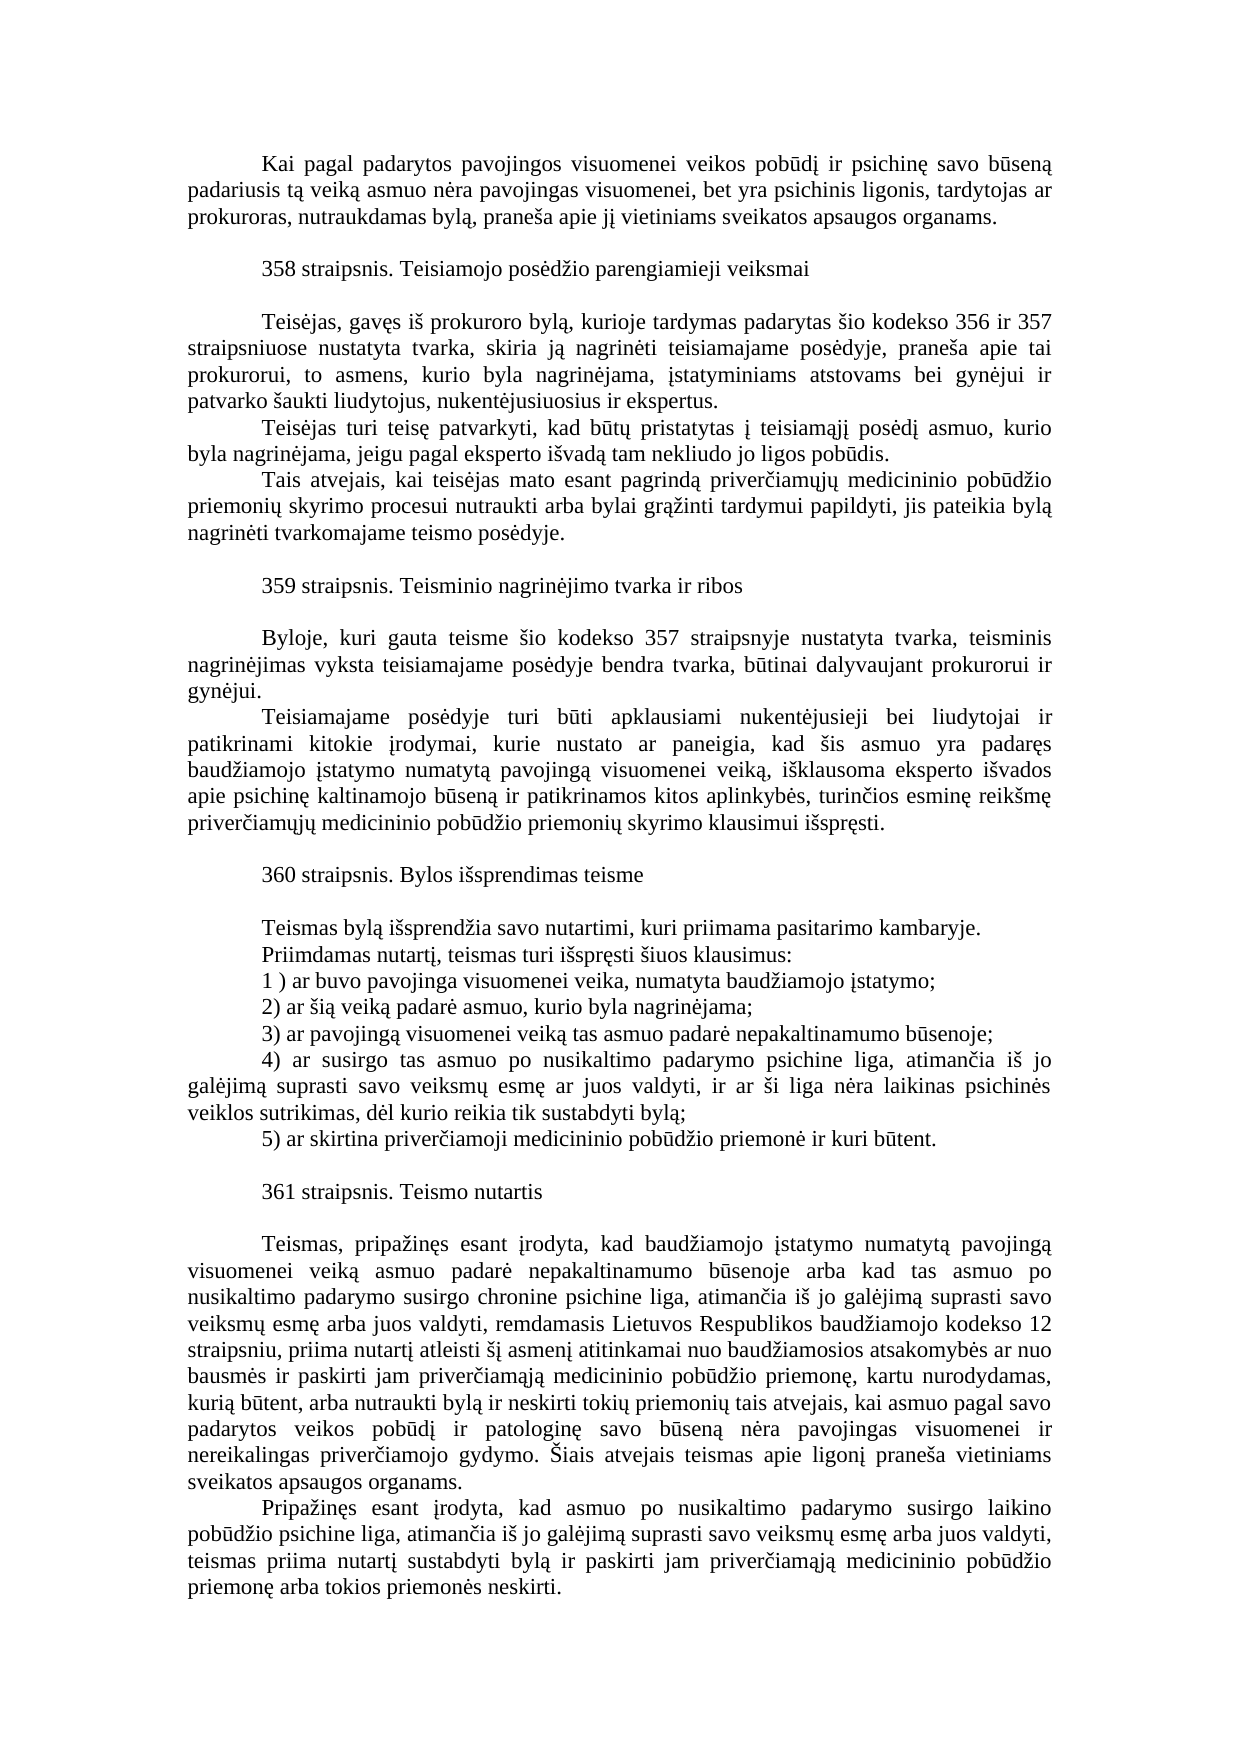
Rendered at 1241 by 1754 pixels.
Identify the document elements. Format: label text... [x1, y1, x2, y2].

text 4) ar susirgo tas asmuo po nusikaltimo padarymo psichine liga, atimančia iš jo galėjimą suprasti savo veiksmų esmę ar juos valdyti, ir ar ši liga nėra laikinas psichinės veiklos sutrikimas, dėl kurio reikia tik sustabdyti bylą; [187, 1046, 1053, 1125]
text Priimdamas nutartį, teismas turi išspręsti šiuos klausimus: [187, 941, 1053, 967]
text 2) ar šią veiką padarė asmuo, kurio byla nagrinėjama; [187, 993, 1053, 1020]
text Teismas bylą išsprendžia savo nutartimi, kuri priimama pasitarimo kambaryje. [187, 914, 1053, 941]
text 360 straipsnis. Bylos išsprendimas teisme [187, 862, 1053, 888]
text Byloje, kuri gauta teisme šio kodekso 357 straipsnyje nustatyta tvarka, teisminis nagrinėjimas vyksta teisiamajame posėdyje bendra tvarka, būtinai dalyvaujant prokurorui ir gynėjui. [187, 624, 1053, 703]
text Teismas, pripažinęs esant įrodyta, kad baudžiamojo įstatymo numatytą pavojingą visuomenei veiką asmuo padarė nepakaltinamumo būsenoje arba kad tas asmuo po nusikaltimo padarymo susirgo chronine psichine liga, atimančia iš jo galėjimą suprasti savo veiksmų esmę arba juos valdyti, remdamasis Lietuvos Respublikos baudžiamojo kodekso 12 straipsniu, priima nutartį atleisti šį asmenį atitinkamai nuo baudžiamosios atsakomybės ar nuo bausmės ir paskirti jam priverčiamąją medicininio pobūdžio priemonę, kartu nurodydamas, kurią būtent, arba nutraukti bylą ir neskirti tokių priemonių tais atvejais, kai asmuo pagal savo padarytos veikos pobūdį ir patologinę savo būseną nėra pavojingas visuomenei ir nereikalingas priverčiamojo gydymo. Šiais atvejais teismas apie ligonį praneša vietiniams sveikatos apsaugos organams. [187, 1231, 1053, 1494]
text Teisėjas, gavęs iš prokuroro bylą, kurioje tardymas padarytas šio kodekso 356 ir 357 straipsniuose nustatyta tvarka, skiria ją nagrinėti teisiamajame posėdyje, praneša apie tai prokurorui, to asmens, kurio byla nagrinėjama, įstatyminiams atstovams bei gynėjui ir patvarko šaukti liudytojus, nukentėjusiuosius ir ekspertus. [187, 308, 1053, 413]
text 1 ) ar buvo pavojinga visuomenei veika, numatyta baudžiamojo įstatymo; [187, 967, 1053, 993]
text 361 straipsnis. Teismo nutartis [187, 1178, 1053, 1204]
text Tais atvejais, kai teisėjas mato esant pagrindą priverčiamųjų medicininio pobūdžio priemonių skyrimo procesui nutraukti arba bylai grąžinti tardymui papildyti, jis pateikia bylą nagrinėti tvarkomajame teismo posėdyje. [187, 466, 1053, 545]
text 359 straipsnis. Teisminio nagrinėjimo tvarka ir ribos [187, 572, 1053, 598]
text Pripažinęs esant įrodyta, kad asmuo po nusikaltimo padarymo susirgo laikino pobūdžio psichine liga, atimančia iš jo galėjimą suprasti savo veiksmų esmę arba juos valdyti, teismas priima nutartį sustabdyti bylą ir paskirti jam priverčiamąją medicininio pobūdžio priemonę arba tokios priemonės neskirti. [187, 1494, 1053, 1599]
text Teisiamajame posėdyje turi būti apklausiami nukentėjusieji bei liudytojai ir patikrinami kitokie įrodymai, kurie nustato ar paneigia, kad šis asmuo yra padaręs baudžiamojo įstatymo numatytą pavojingą visuomenei veiką, išklausoma eksperto išvados apie psichinę kaltinamojo būseną ir patikrinamos kitos aplinkybės, turinčios esminę reikšmę priverčiamųjų medicininio pobūdžio priemonių skyrimo klausimui išspręsti. [187, 703, 1053, 835]
text Teisėjas turi teisę patvarkyti, kad būtų pristatytas į teisiamąjį posėdį asmuo, kurio byla nagrinėjama, jeigu pagal eksperto išvadą tam nekliudo jo ligos pobūdis. [187, 413, 1053, 466]
text 3) ar pavojingą visuomenei veiką tas asmuo padarė nepakaltinamumo būsenoje; [187, 1020, 1053, 1046]
text 5) ar skirtina priverčiamoji medicininio pobūdžio priemonė ir kuri būtent. [187, 1125, 1053, 1151]
text 358 straipsnis. Teisiamojo posėdžio parengiamieji veiksmai [187, 255, 1053, 282]
text Kai pagal padarytos pavojingos visuomenei veikos pobūdį ir psichinę savo būseną padariusis tą veiką asmuo nėra pavojingas visuomenei, bet yra psichinis ligonis, tardytojas ar prokuroras, nutraukdamas bylą, praneša apie jį vietiniams sveikatos apsaugos organams. [187, 150, 1053, 229]
